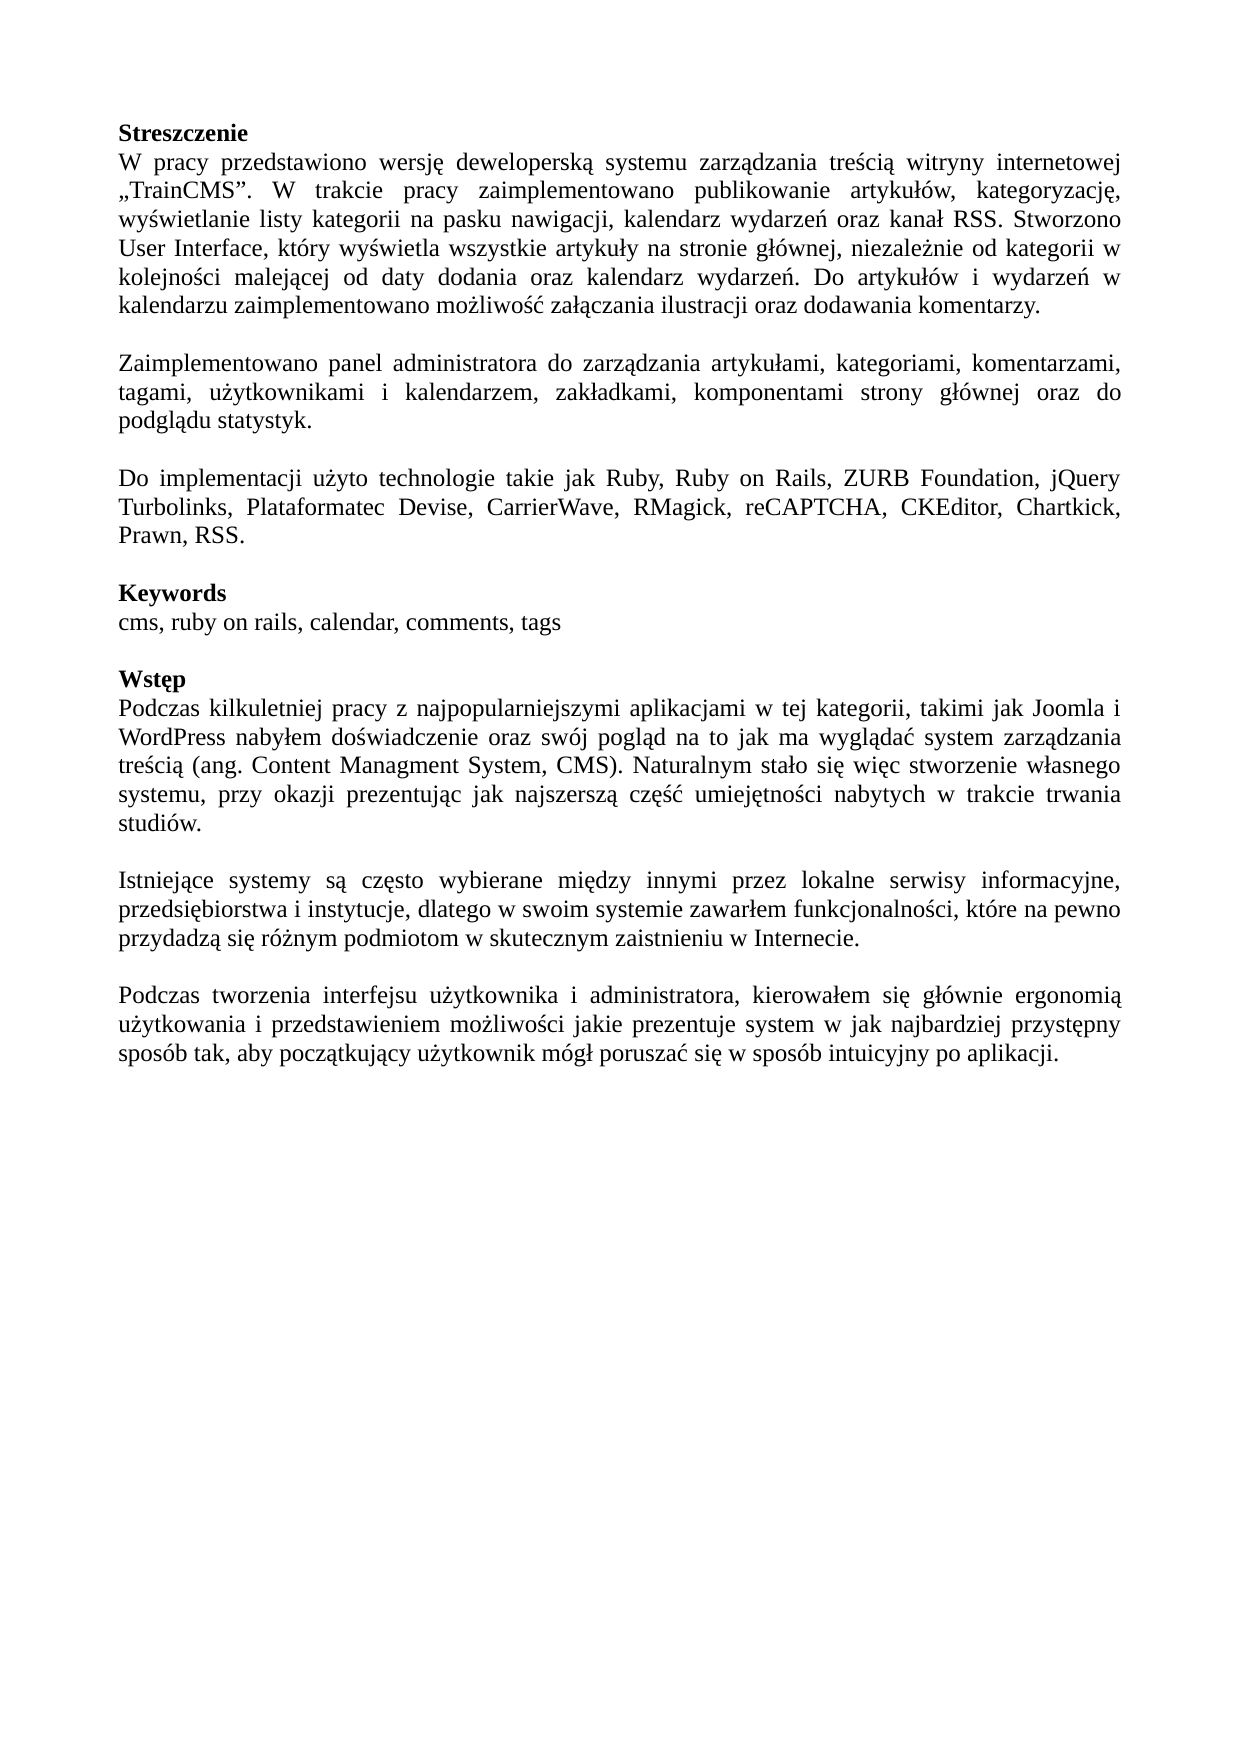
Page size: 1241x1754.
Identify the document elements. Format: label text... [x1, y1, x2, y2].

text W pracy przedstawiono wersję deweloperską systemu zarządzania treścią witryny internetowej „TrainCMS”. W trakcie pracy zaimplementowano publikowanie artykułów, kategoryzację, wyświetlanie listy kategorii na pasku nawigacji, kalendarz wydarzeń oraz kanał RSS. Stworzono User Interface, który wyświetla wszystkie artykuły na stronie głównej, niezależnie od kategorii w kolejności malejącej od daty dodania oraz kalendarz wydarzeń. Do artykułów i wydarzeń w kalendarzu zaimplementowano możliwość załączania ilustracji oraz dodawania komentarzy. [118, 147, 1122, 319]
text Do implementacji użyto technologie takie jak Ruby, Ruby on Rails, ZURB Foundation, jQuery Turbolinks, Plataformatec Devise, CarrierWave, RMagick, reCAPTCHA, CKEditor, Chartkick, Prawn, RSS. [118, 463, 1122, 549]
text Zaimplementowano panel administratora do zarządzania artykułami, kategoriami, komentarzami, tagami, użytkownikami i kalendarzem, zakładkami, komponentami strony głównej oraz do podglądu statystyk. [118, 348, 1122, 434]
text Podczas tworzenia interfejsu użytkownika i administratora, kierowałem się głównie ergonomią użytkowania i przedstawieniem możliwości jakie prezentuje system w jak najbardziej przystępny sposób tak, aby początkujący użytkownik mógł poruszać się w sposób intuicyjny po aplikacji. [118, 981, 1122, 1067]
text Podczas kilkuletniej pracy z najpopularniejszymi aplikacjami w tej kategorii, takimi jak Joomla i WordPress nabyłem doświadczenie oraz swój pogląd na to jak ma wyglądać system zarządzania treścią (ang. Content Managment System, CMS). Naturalnym stało się więc stworzenie własnego systemu, przy okazji prezentując jak najszerszą część umiejętności nabytych w trakcie trwania studiów. [118, 693, 1122, 837]
text Wstęp [118, 664, 1122, 693]
text Istniejące systemy są często wybierane między innymi przez lokalne serwisy informacyjne, przedsiębiorstwa i instytucje, dlatego w swoim systemie zawarłem funkcjonalności, które na pewno przydadzą się różnym podmiotom w skutecznym zaistnieniu w Internecie. [118, 866, 1122, 952]
text Streszczenie [118, 118, 1122, 147]
text cms, ruby on rails, calendar, comments, tags [118, 607, 1122, 636]
text Keywords [118, 578, 1122, 607]
